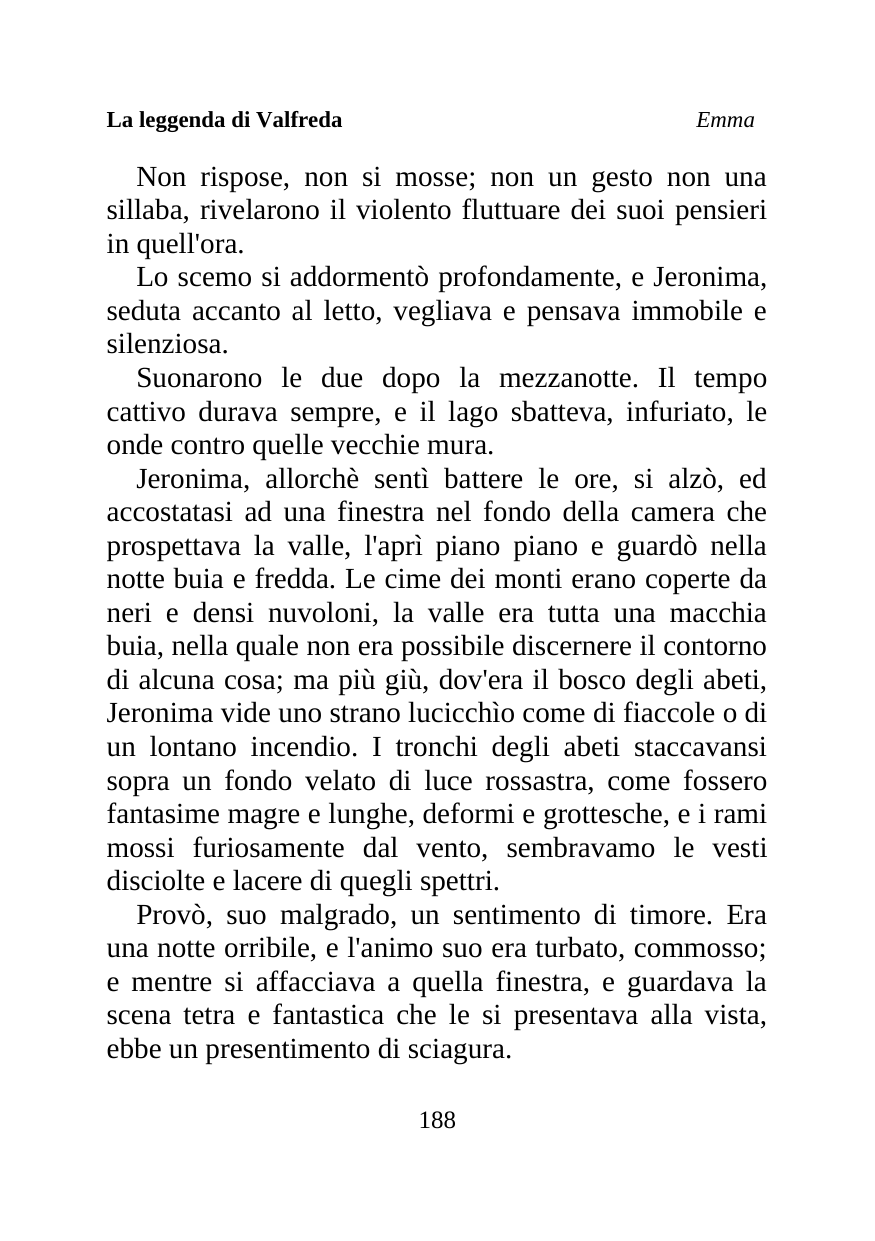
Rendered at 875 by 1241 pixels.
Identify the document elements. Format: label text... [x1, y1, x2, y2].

text Provò, suo malgrado, un sentimento di timore. Era una notte orribile, e l'animo suo era turbato, commosso; e mentre si affacciava a quella finestra, e guardava la scena tetra e fantastica che le si presentava alla vista, ebbe un presentimento di sciagura. [106, 897, 768, 1064]
text Jeronima, allorchè sentì battere le ore, si alzò, ed accostatasi ad una finestra nel fondo della camera che prospettava la valle, l'aprì piano piano e guardò nella notte buia e fredda. Le cime dei monti erano coperte da neri e densi nuvoloni, la valle era tutta una macchia buia, nella quale non era possibile discernere il contorno di alcuna cosa; ma più giù, dov'era il bosco degli abeti, Jeronima vide uno strano lucicchìo come di fiaccole o di un lontano incendio. I tronchi degli abeti staccavansi sopra un fondo velato di luce rossastra, come fossero fantasime magre e lunghe, deformi e grottesche, e i rami mossi furiosamente dal vento, sembravamo le vesti disciolte e lacere di quegli spettri. [106, 461, 768, 897]
text Lo scemo si addormentò profondamente, e Jeronima, seduta accanto al letto, vegliava e pensava immobile e silenziosa. [106, 259, 768, 360]
text Non rispose, non si mosse; non un gesto non una sillaba, rivelarono il violento fluttuare dei suoi pensieri in quell'ora. [106, 159, 768, 259]
text Suonarono le due dopo la mezzanotte. Il tempo cattivo durava sempre, e il lago sbatteva, infuriato, le onde contro quelle vecchie mura. [106, 360, 768, 461]
